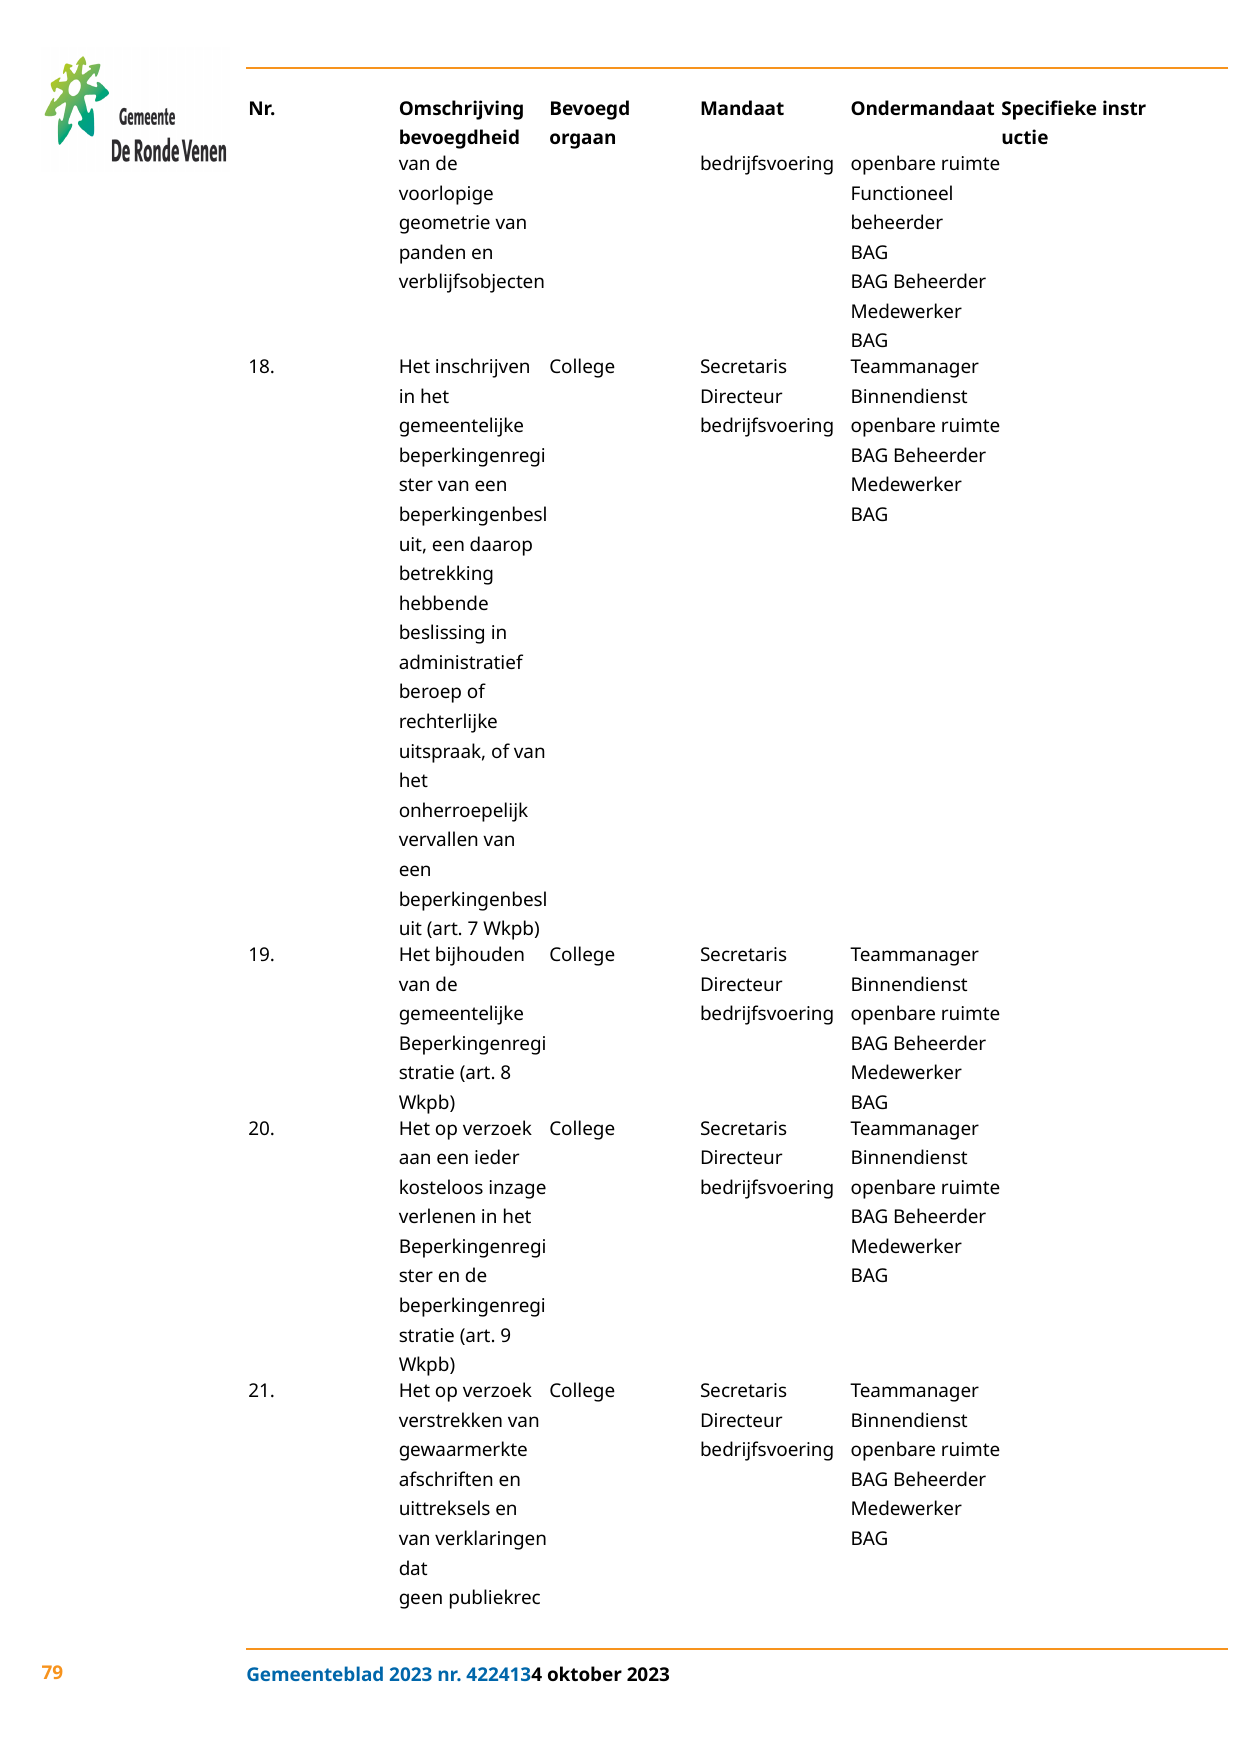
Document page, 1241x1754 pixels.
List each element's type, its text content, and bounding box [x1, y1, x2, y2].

table_header Nr. [248, 95, 398, 150]
table_cell Secretaris Directeur bedrijfsvoering [700, 1377, 850, 1610]
table_cell [1001, 941, 1152, 1115]
table_cell College [549, 941, 700, 1115]
table_header Specifieke instructie [1001, 95, 1152, 150]
table_cell Het op verzoek verstrekken van gewaarmerkte afschriften en uittreksels en van verklaringen dat geen publiekrec [399, 1377, 549, 1610]
table_cell College [549, 1115, 700, 1377]
table_cell [1001, 1377, 1152, 1610]
picture [41, 47, 231, 172]
table_cell openbare ruimte Functioneel beheerder BAG BAG Beheerder Medewerker BAG [850, 150, 1001, 353]
table_cell Het op verzoek aan een ieder kosteloos inzage verlenen in het Beperkingenregister en de beperkingenregistratie (art. 9 Wkpb) [399, 1115, 549, 1377]
table_cell Teammanager Binnendienst openbare ruimte BAG Beheerder Medewerker BAG [850, 353, 1001, 941]
table_cell 20. [248, 1115, 398, 1377]
table_cell Teammanager Binnendienst openbare ruimte BAG Beheerder Medewerker BAG [850, 1115, 1001, 1377]
table_cell [549, 150, 700, 353]
table_cell College [549, 1377, 700, 1610]
table_header Bevoegd orgaan [549, 95, 700, 150]
table_header Mandaat [700, 95, 850, 150]
table_cell [1001, 150, 1152, 353]
table_cell [1001, 353, 1152, 941]
table_cell 18. [248, 353, 398, 941]
table_cell Secretaris Directeur bedrijfsvoering [700, 353, 850, 941]
table_cell 21. [248, 1377, 398, 1610]
table_cell Het bijhouden van de gemeentelijke Beperkingenregistratie (art. 8 Wkpb) [399, 941, 549, 1115]
table_cell College [549, 353, 700, 941]
table_cell Het inschrijven in het gemeentelijke beperkingenregister van een beperkingenbesluit, een daarop betrekking hebbende beslissing in administratief beroep of rechterlijke uitspraak, of van het onherroepelijk vervallen van een beperkingenbesluit (art. 7 Wkpb) [399, 353, 549, 941]
table_cell van de voorlopige geometrie van panden en verblijfsobjecten [399, 150, 549, 353]
table_cell bedrijfsvoering [700, 150, 850, 353]
table_cell Teammanager Binnendienst openbare ruimte BAG Beheerder Medewerker BAG [850, 941, 1001, 1115]
table_cell [1001, 1115, 1152, 1377]
table_cell 19. [248, 941, 398, 1115]
table_header Omschrijving bevoegdheid [399, 95, 549, 150]
table_cell Teammanager Binnendienst openbare ruimte BAG Beheerder Medewerker BAG [850, 1377, 1001, 1610]
table_cell Secretaris Directeur bedrijfsvoering [700, 941, 850, 1115]
table_cell [248, 150, 398, 353]
table_header Ondermandaat [850, 95, 1001, 150]
table_cell Secretaris Directeur bedrijfsvoering [700, 1115, 850, 1377]
